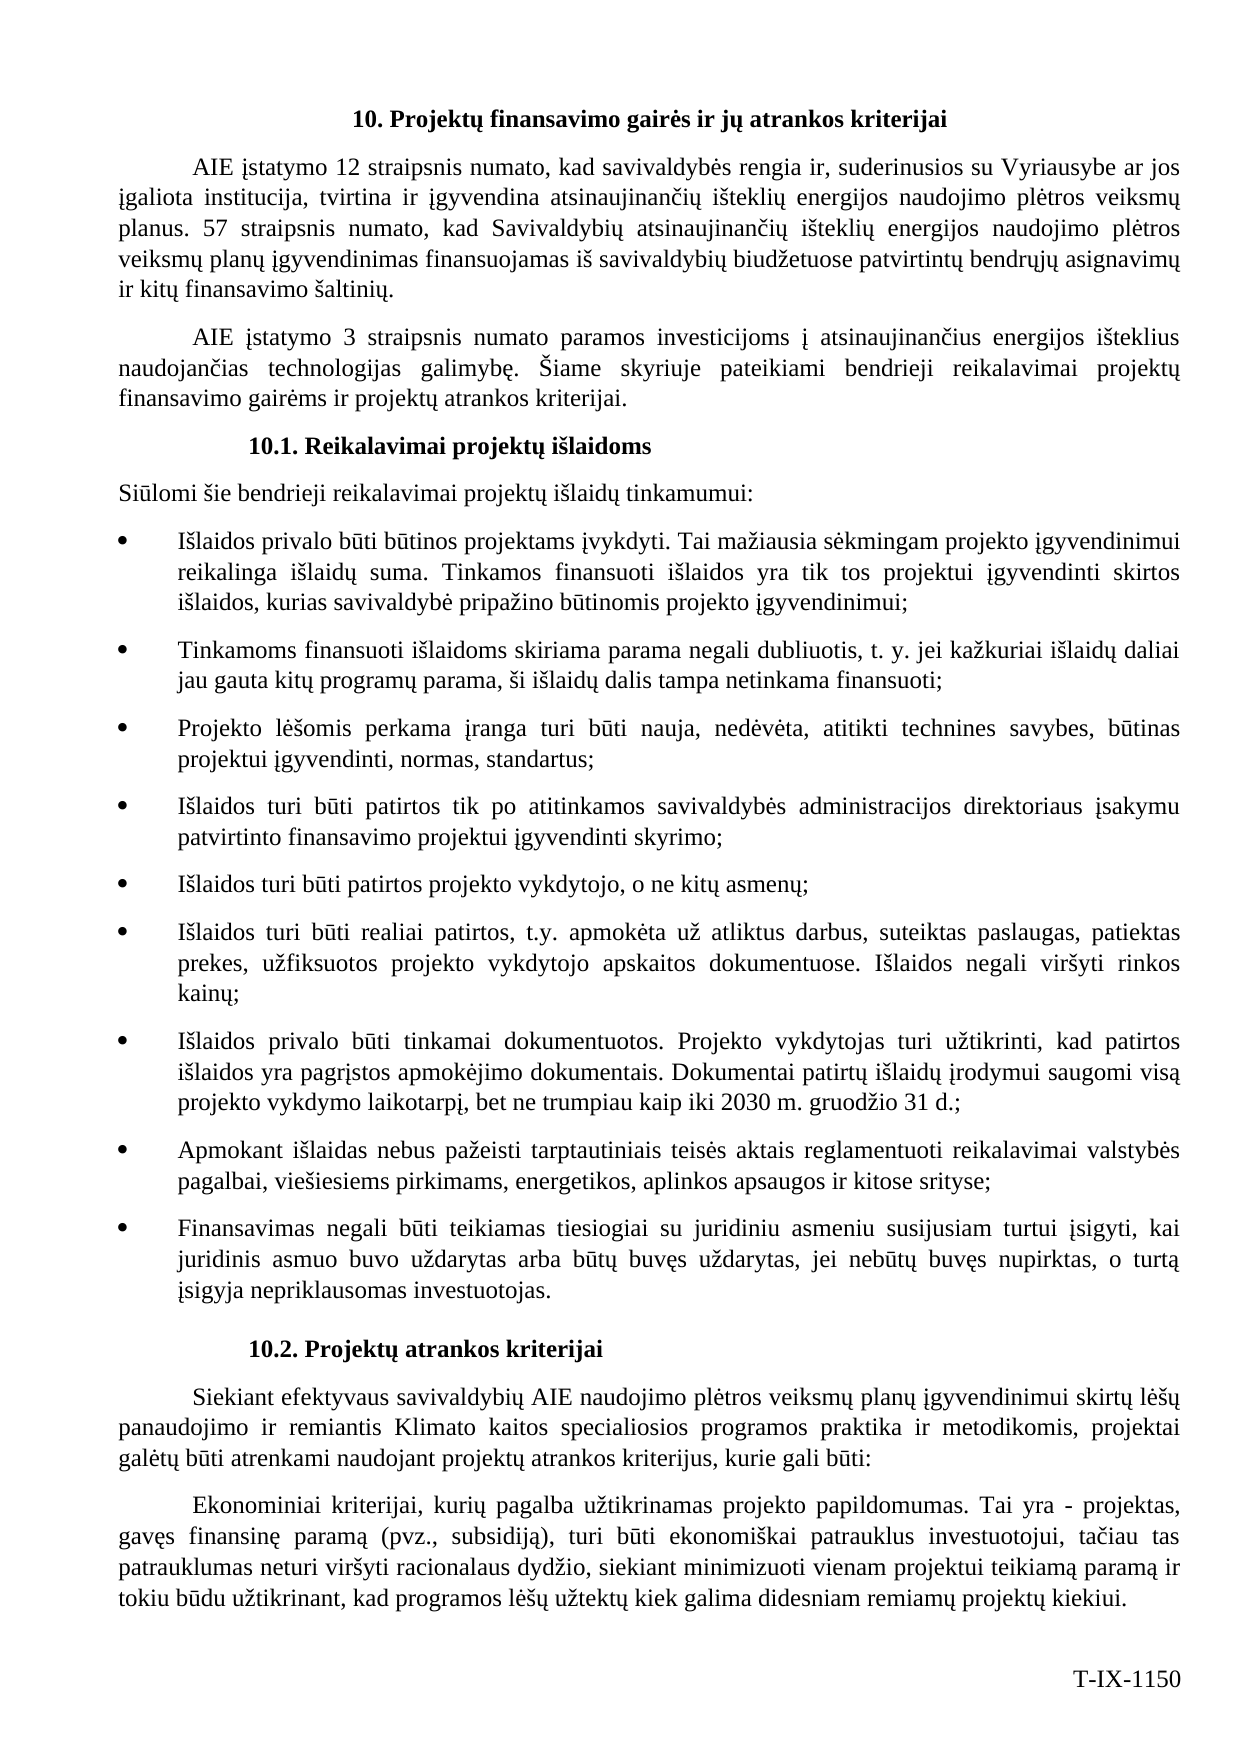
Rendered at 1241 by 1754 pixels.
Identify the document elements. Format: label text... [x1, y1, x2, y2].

text  Išlaidos turi būti realiai patirtos, t.y. apmokėta už atliktus darbus, suteiktas paslaugas, patiektas prekes, užfiksuotos projekto vykdytojo apskaitos dokumentuose. Išlaidos negali viršyti rinkos kainų; [118, 917, 1181, 1007]
text Siekiant efektyvaus savivaldybių AIE naudojimo plėtros veiksmų planų įgyvendinimui skirtų lėšų panaudojimo ir remiantis Klimato kaitos specialiosios programos praktika ir metodikomis, projektai galėtų būti atrenkami naudojant projektų atrankos kriterijus, kurie gali būti: [118, 1382, 1181, 1472]
text Ekonominiai kriterijai, kurių pagalba užtikrinamas projekto papildomumas. Tai yra - projektas, gavęs finansinę paramą (pvz., subsidiją), turi būti ekonomiškai patrauklus investuotojui, tačiau tas patrauklumas neturi viršyti racionalaus dydžio, siekiant minimizuoti vienam projektui teikiamą paramą ir tokiu būdu užtikrinant, kad programos lėšų užtektų kiek galima didesniam remiamų projektų kiekiui. [118, 1491, 1181, 1612]
text  Tinkamoms finansuoti išlaidoms skiriama parama negali dubliuotis, t. y. jei kažkuriai išlaidų daliai jau gauta kitų programų parama, ši išlaidų dalis tampa netinkama finansuoti; [118, 635, 1181, 694]
text 10. Projektų finansavimo gairės ir jų atrankos kriterijai [118, 104, 1181, 133]
text  Apmokant išlaidas nebus pažeisti tarptautiniais teisės aktais reglamentuoti reikalavimai valstybės pagalbai, viešiesiems pirkimams, energetikos, aplinkos apsaugos ir kitose srityse; [118, 1135, 1181, 1194]
text Siūlomi šie bendrieji reikalavimai projektų išlaidų tinkamumui: [118, 478, 1181, 507]
text  Išlaidos privalo būti būtinos projektams įvykdyti. Tai mažiausia sėkmingam projekto įgyvendinimui reikalinga išlaidų suma. Tinkamos finansuoti išlaidos yra tik tos projektui įgyvendinti skirtos išlaidos, kurias savivaldybė pripažino būtinomis projekto įgyvendinimui; [118, 526, 1181, 616]
text AIE įstatymo 12 straipsnis numato, kad savivaldybės rengia ir, suderinusios su Vyriausybe ar jos įgaliota institucija, tvirtina ir įgyvendina atsinaujinančių išteklių energijos naudojimo plėtros veiksmų planus. 57 straipsnis numato, kad Savivaldybių atsinaujinančių išteklių energijos naudojimo plėtros veiksmų planų įgyvendinimas finansuojamas iš savivaldybių biudžetuose patvirtintų bendrųjų asignavimų ir kitų finansavimo šaltinių. [118, 152, 1181, 303]
text  Išlaidos turi būti patirtos tik po atitinkamos savivaldybės administracijos direktoriaus įsakymu patvirtinto finansavimo projektui įgyvendinti skyrimo; [118, 791, 1181, 851]
text  Projekto lėšomis perkama įranga turi būti nauja, nedėvėta, atitikti technines savybes, būtinas projektui įgyvendinti, normas, standartus; [118, 713, 1181, 773]
text  Išlaidos turi būti patirtos projekto vykdytojo, o ne kitų asmenų; [118, 869, 1181, 898]
text  Finansavimas negali būti teikiamas tiesiogiai su juridiniu asmeniu susijusiam turtui įsigyti, kai juridinis asmuo buvo uždarytas arba būtų buvęs uždarytas, jei nebūtų buvęs nupirktas, o turtą įsigyja nepriklausomas investuotojas. [118, 1213, 1181, 1303]
subtitle 10.2. Projektų atrankos kriterijai [118, 1334, 1181, 1363]
text  Išlaidos privalo būti tinkamai dokumentuotos. Projekto vykdytojas turi užtikrinti, kad patirtos išlaidos yra pagrįstos apmokėjimo dokumentais. Dokumentai patirtų išlaidų įrodymui saugomi visą projekto vykdymo laikotarpį, bet ne trumpiau kaip iki 2030 m. gruodžio 31 d.; [118, 1026, 1181, 1116]
text AIE įstatymo 3 straipsnis numato paramos investicijoms į atsinaujinančius energijos išteklius naudojančias technologijas galimybę. Šiame skyriuje pateikiami bendrieji reikalavimai projektų finansavimo gairėms ir projektų atrankos kriterijai. [118, 322, 1181, 412]
subtitle 10.1. Reikalavimai projektų išlaidoms [118, 431, 1181, 460]
